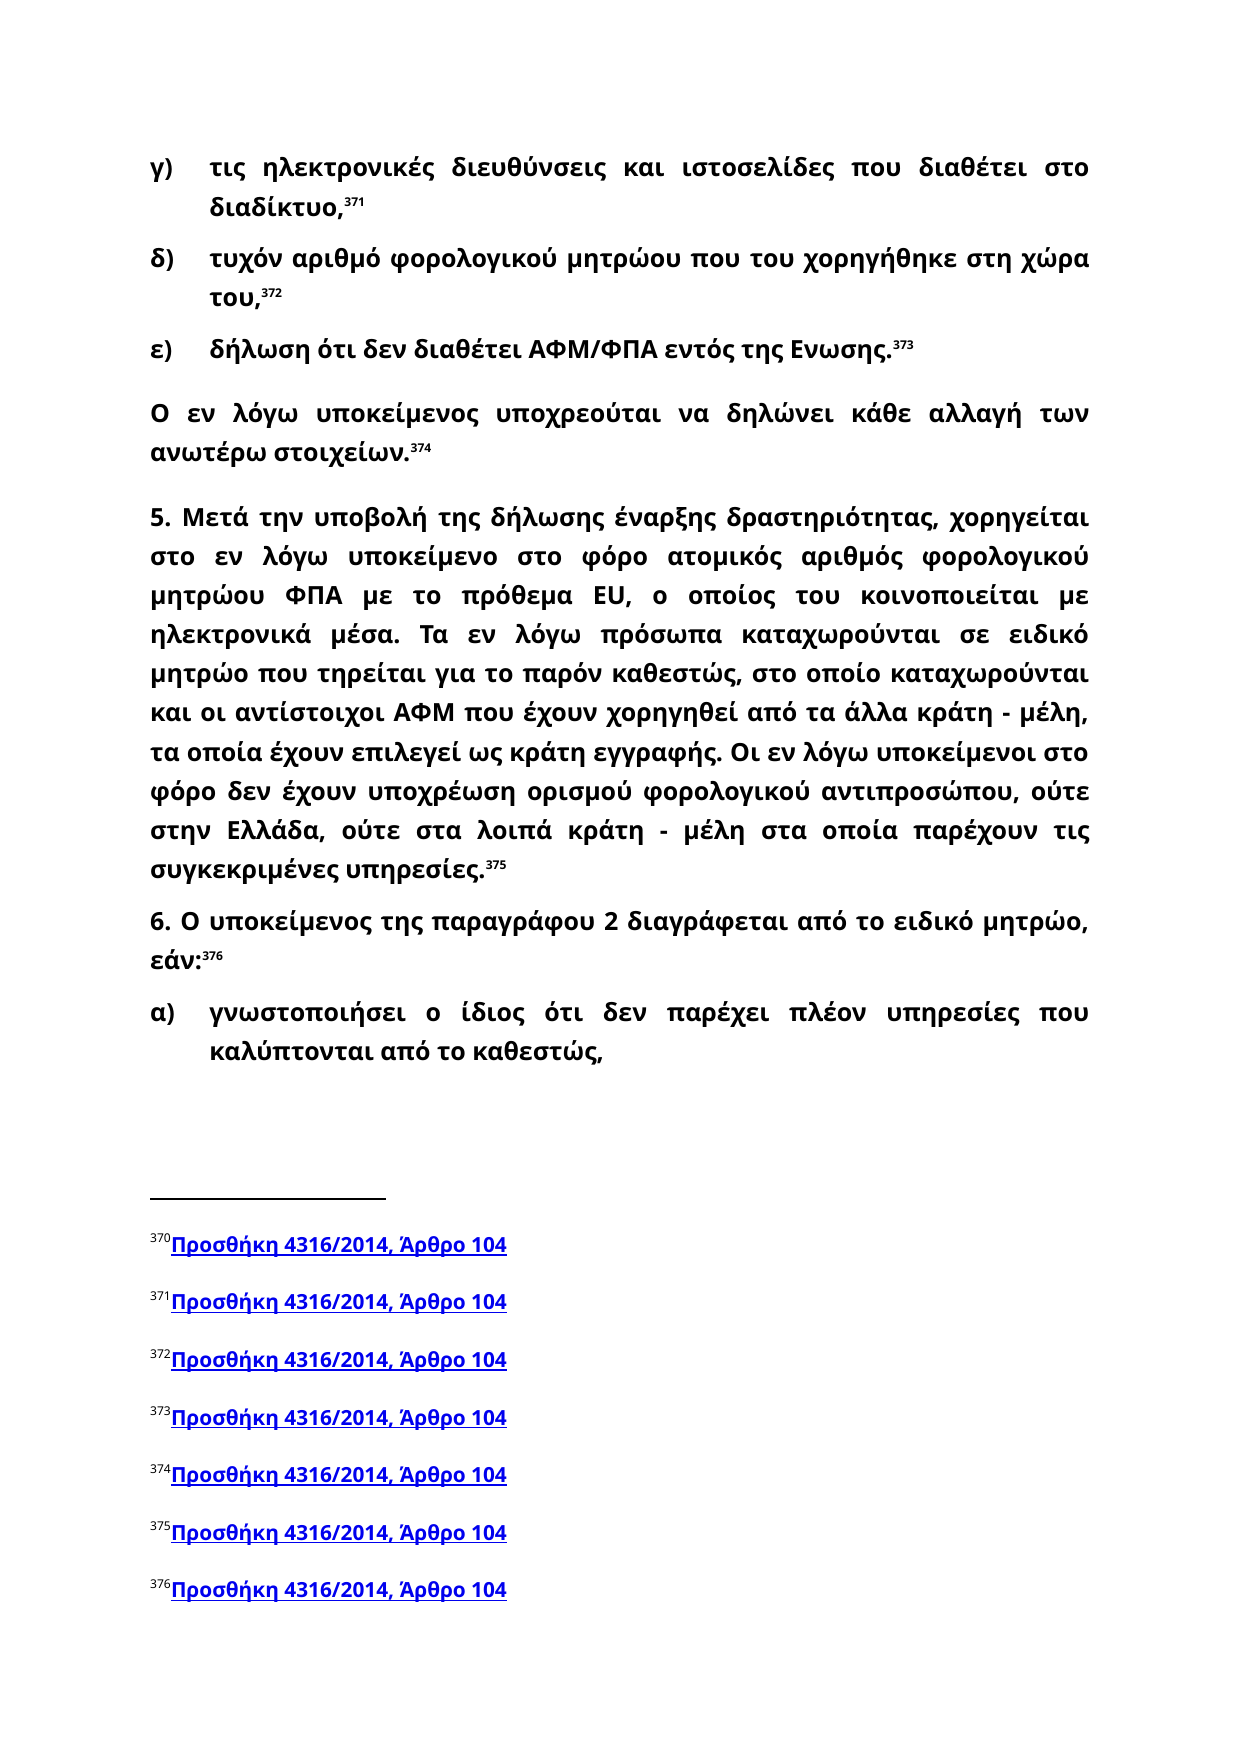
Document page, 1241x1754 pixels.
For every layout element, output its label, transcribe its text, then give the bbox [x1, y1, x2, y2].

list δ) τυχόν αριθμό φορολογικού μητρώου που του χορηγήθηκε στη χώρα του, [150, 241, 1090, 314]
text Προσθήκη 4316/2014, Άρθρο 104 [150, 1576, 1090, 1604]
text Προσθήκη 4316/2014, Άρθρο 104 [150, 1345, 1090, 1373]
text Προσθήκη 4316/2014, Άρθρο 104 [150, 1230, 1090, 1258]
text 5. Μετά την υποβολή της δήλωσης έναρξης δραστηριότητας, χορηγείται στο εν λόγω υποκείμενο στο φόρο ατομικός αριθμός φορολογικού μητρώου ΦΠΑ με το πρόθεμα EU, ο οποίος του κοινοποιείται με ηλεκτρονικά μέσα. Τα εν λόγω πρόσωπα καταχωρούνται σε ειδικό μητρώο που τηρείται για το παρόν καθεστώς, στο οποίο καταχωρούνται και οι αντίστοιχοι ΑΦΜ που έχουν χορηγηθεί από τα άλλα κράτη - μέλη, τα οποία έχουν επιλεγεί ως κράτη εγγραφής. Οι εν λόγω υποκείμενοι στο φόρο δεν έχουν υποχρέωση ορισμού φορολογικού αντιπροσώπου, ούτε στην Ελλάδα, ούτε στα λοιπά κράτη - μέλη στα οποία παρέχουν τις συγκεκριμένες υπηρεσίες. [150, 499, 1090, 886]
list γ) τις ηλεκτρονικές διευθύνσεις και ιστοσελίδες που διαθέτει στο διαδίκτυο, [150, 150, 1090, 223]
text 6. Ο υποκείμενος της παραγράφου 2 διαγράφεται από το ειδικό μητρώο, εάν: [150, 903, 1090, 977]
text Προσθήκη 4316/2014, Άρθρο 104 [150, 1403, 1090, 1431]
text Ο εν λόγω υποκείμενος υποχρεούται να δηλώνει κάθε αλλαγή των ανωτέρω στοιχείων. [150, 396, 1090, 469]
text Προσθήκη 4316/2014, Άρθρο 104 [150, 1518, 1090, 1546]
text Προσθήκη 4316/2014, Άρθρο 104 [150, 1460, 1090, 1489]
list α) γνωστοποιήσει ο ίδιος ότι δεν παρέχει πλέον υπηρεσίες που καλύπτονται από το καθεστώς, [150, 994, 1090, 1067]
text Προσθήκη 4316/2014, Άρθρο 104 [150, 1287, 1090, 1316]
list ε) δήλωση ότι δεν διαθέτει ΑΦΜ/ΦΠΑ εντός της Ενωσης. [150, 332, 1090, 366]
